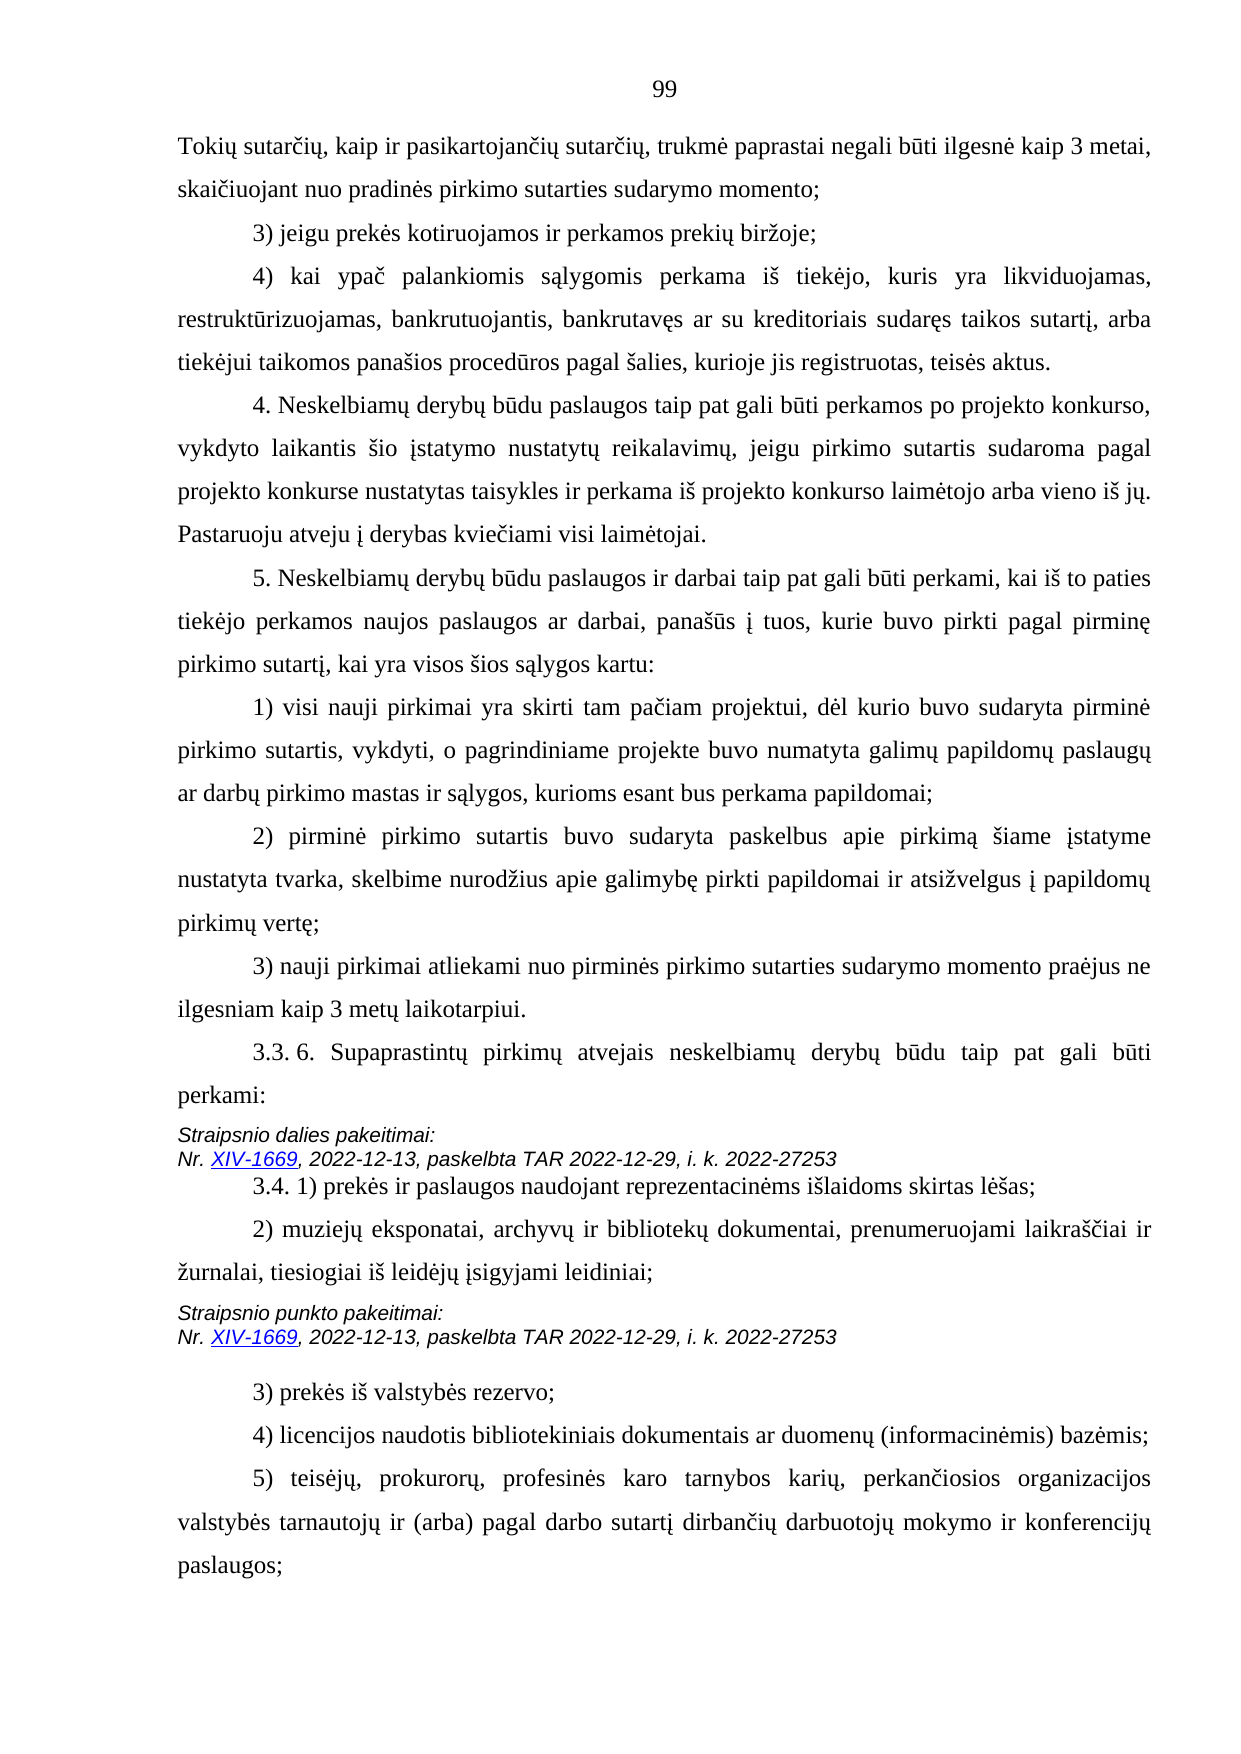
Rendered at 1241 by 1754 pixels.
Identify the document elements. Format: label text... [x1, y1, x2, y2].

subtitle 1) prekės ir paslaugos naudojant reprezentacinėms išlaidoms skirtas lėšas; [177, 1171, 1152, 1200]
text 5) teisėjų, prokurorų, profesinės karo tarnybos karių, perkančiosios organizacijos valstybės tarnautojų ir (arba) pagal darbo sutartį dirbančių darbuotojų mokymo ir konferencijų paslaugos; [177, 1463, 1152, 1578]
text Straipsnio punkto pakeitimai: [177, 1301, 1152, 1324]
text 2) muziejų eksponatai, archyvų ir bibliotekų dokumentai, prenumeruojami laikraščiai ir žurnalai, tiesiogiai iš leidėjų įsigyjami leidiniai; [177, 1214, 1152, 1286]
text 4. Neskelbiamų derybų būdu paslaugos taip pat gali būti perkamos po projekto konkurso, vykdyto laikantis šio įstatymo nustatytų reikalavimų, jeigu pirkimo sutartis sudaroma pagal projekto konkurse nustatytas taisykles ir perkama iš projekto konkurso laimėtojo arba vieno iš jų. Pastaruoju atveju į derybas kviečiami visi laimėtojai. [177, 390, 1152, 548]
text 1) visi nauji pirkimai yra skirti tam pačiam projektui, dėl kurio buvo sudaryta pirminė pirkimo sutartis, vykdyti, o pagrindiniame projekte buvo numatyta galimų papildomų paslaugų ar darbų pirkimo mastas ir sąlygos, kurioms esant bus perkama papildomai; [177, 692, 1152, 807]
text 4) licencijos naudotis bibliotekiniais dokumentais ar duomenų (informacinėmis) bazėmis; [177, 1420, 1152, 1449]
text 3) prekės iš valstybės rezervo; [177, 1377, 1152, 1406]
text 4) kai ypač palankiomis sąlygomis perkama iš tiekėjo, kuris yra likviduojamas, restruktūrizuojamas, bankrutuojantis, bankrutavęs ar su kreditoriais sudaręs taikos sutartį, arba tiekėjui taikomos panašios procedūros pagal šalies, kurioje jis registruotas, teisės aktus. [177, 261, 1152, 376]
text 3) jeigu prekės kotiruojamos ir perkamos prekių biržoje; [177, 218, 1152, 246]
text Nr. XIV-1669, 2022-12-13, paskelbta TAR 2022-12-29, i. k. 2022-27253 [177, 1324, 1152, 1348]
text Tokių sutarčių, kaip ir pasikartojančių sutarčių, trukmė paprastai negali būti ilgesnė kaip 3 metai, skaičiuojant nuo pradinės pirkimo sutarties sudarymo momento; [177, 131, 1152, 203]
text Straipsnio dalies pakeitimai: [177, 1123, 1152, 1147]
text Nr. XIV-1669, 2022-12-13, paskelbta TAR 2022-12-29, i. k. 2022-27253 [177, 1147, 1152, 1171]
text 2) pirminė pirkimo sutartis buvo sudaryta paskelbus apie pirkimą šiame įstatyme nustatyta tvarka, skelbime nurodžius apie galimybę pirkti papildomai ir atsižvelgus į papildomų pirkimų vertę; [177, 821, 1152, 936]
subtitle 6. Supaprastintų pirkimų atvejais neskelbiamų derybų būdu taip pat gali būti perkami: [177, 1037, 1152, 1109]
text 5. Neskelbiamų derybų būdu paslaugos ir darbai taip pat gali būti perkami, kai iš to paties tiekėjo perkamos naujos paslaugos ar darbai, panašūs į tuos, kurie buvo pirkti pagal pirminę pirkimo sutartį, kai yra visos šios sąlygos kartu: [177, 563, 1152, 678]
text 3) nauji pirkimai atliekami nuo pirminės pirkimo sutarties sudarymo momento praėjus ne ilgesniam kaip 3 metų laikotarpiui. [177, 951, 1152, 1023]
